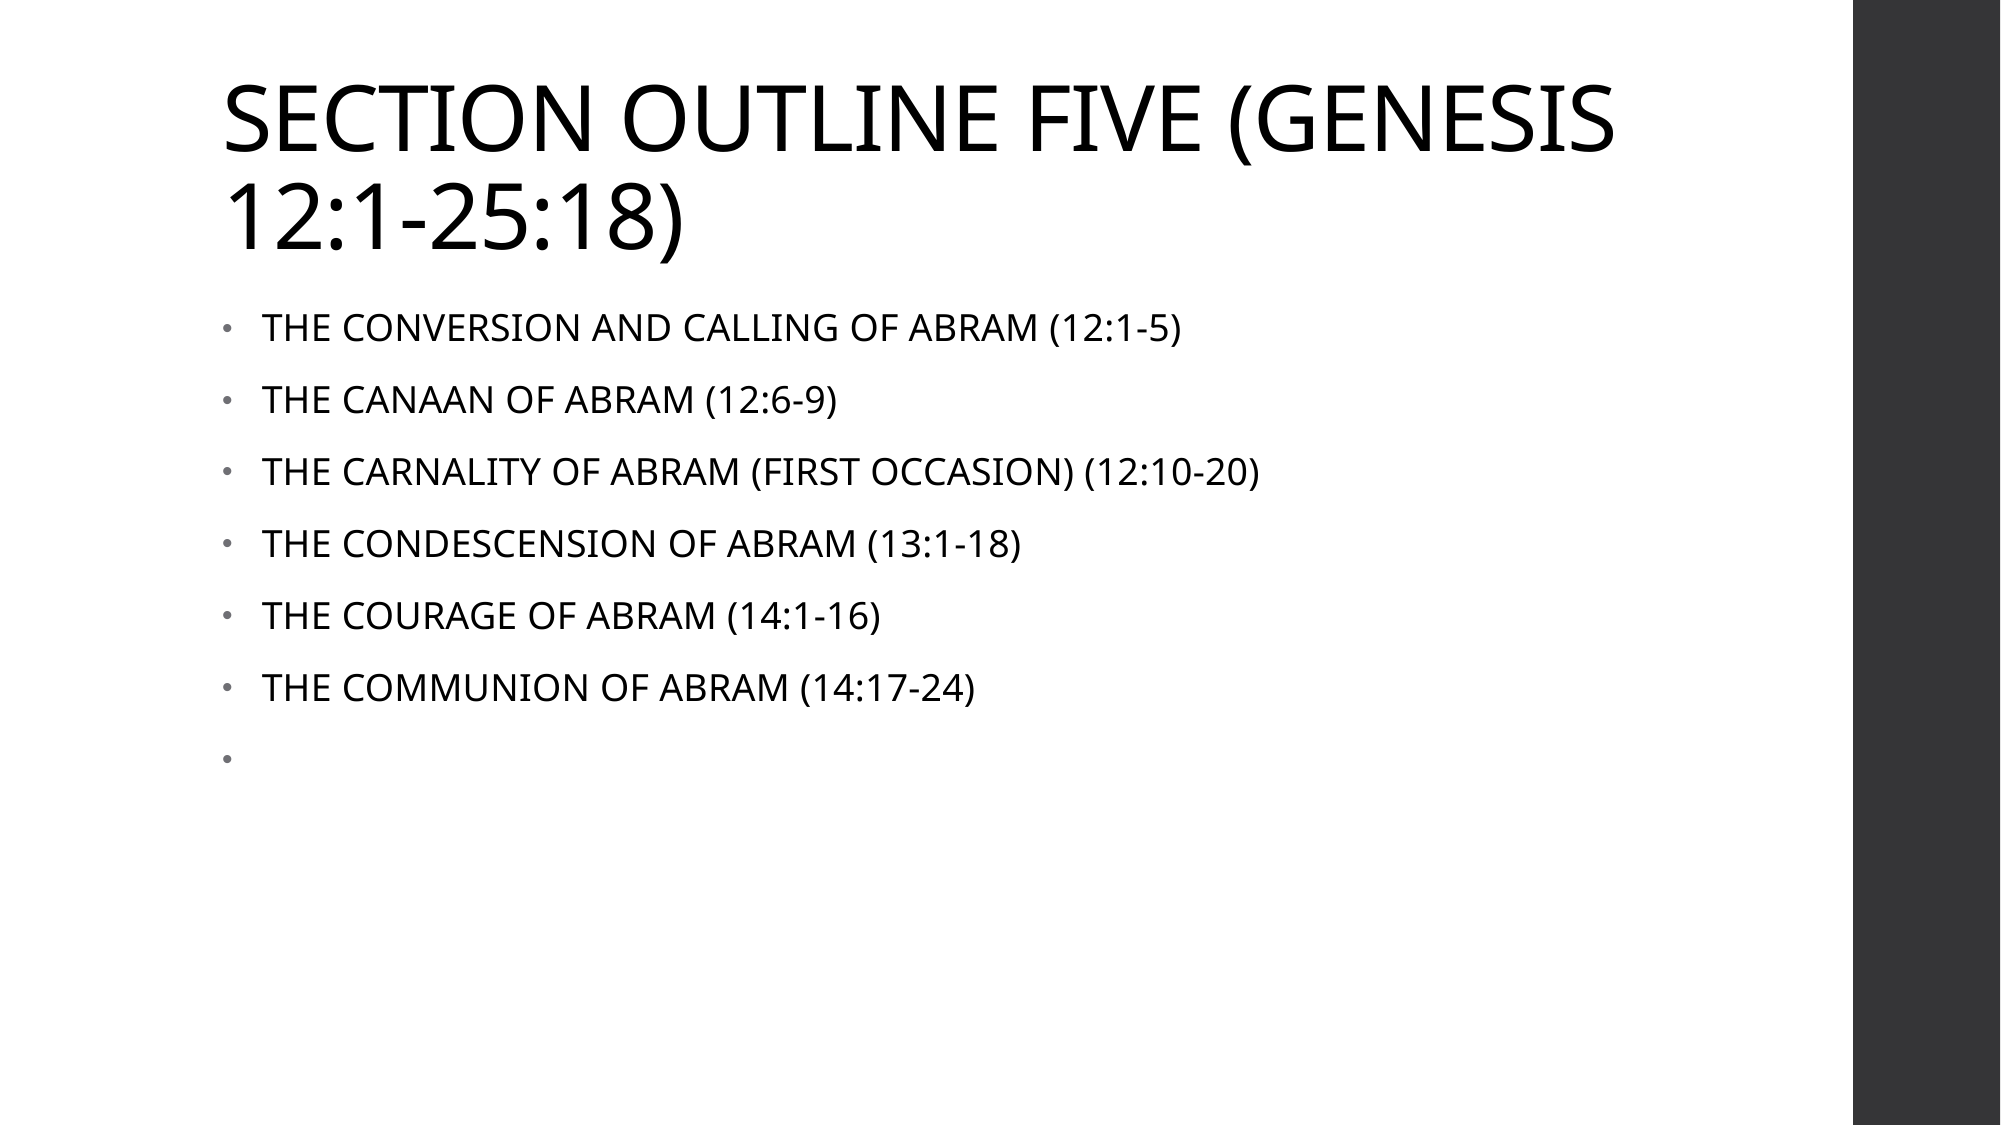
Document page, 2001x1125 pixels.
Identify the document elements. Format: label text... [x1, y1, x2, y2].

list THE CONVERSION AND CALLING OF ABRAM (12:1-5) THE CANAAN OF ABRAM (12:6-9) THE CARNALITY OF ABRAM (FIRST OCCASION) (12:10-20) THE CONDESCENSION OF ABRAM (13:1-18) THE COURAGE OF ABRAM (14:1-16) THE COMMUNION OF ABRAM (14:17-24) [206, 299, 1617, 1014]
title SECTION OUTLINE FIVE (GENESIS 12:1-25:18) [206, 60, 1797, 278]
